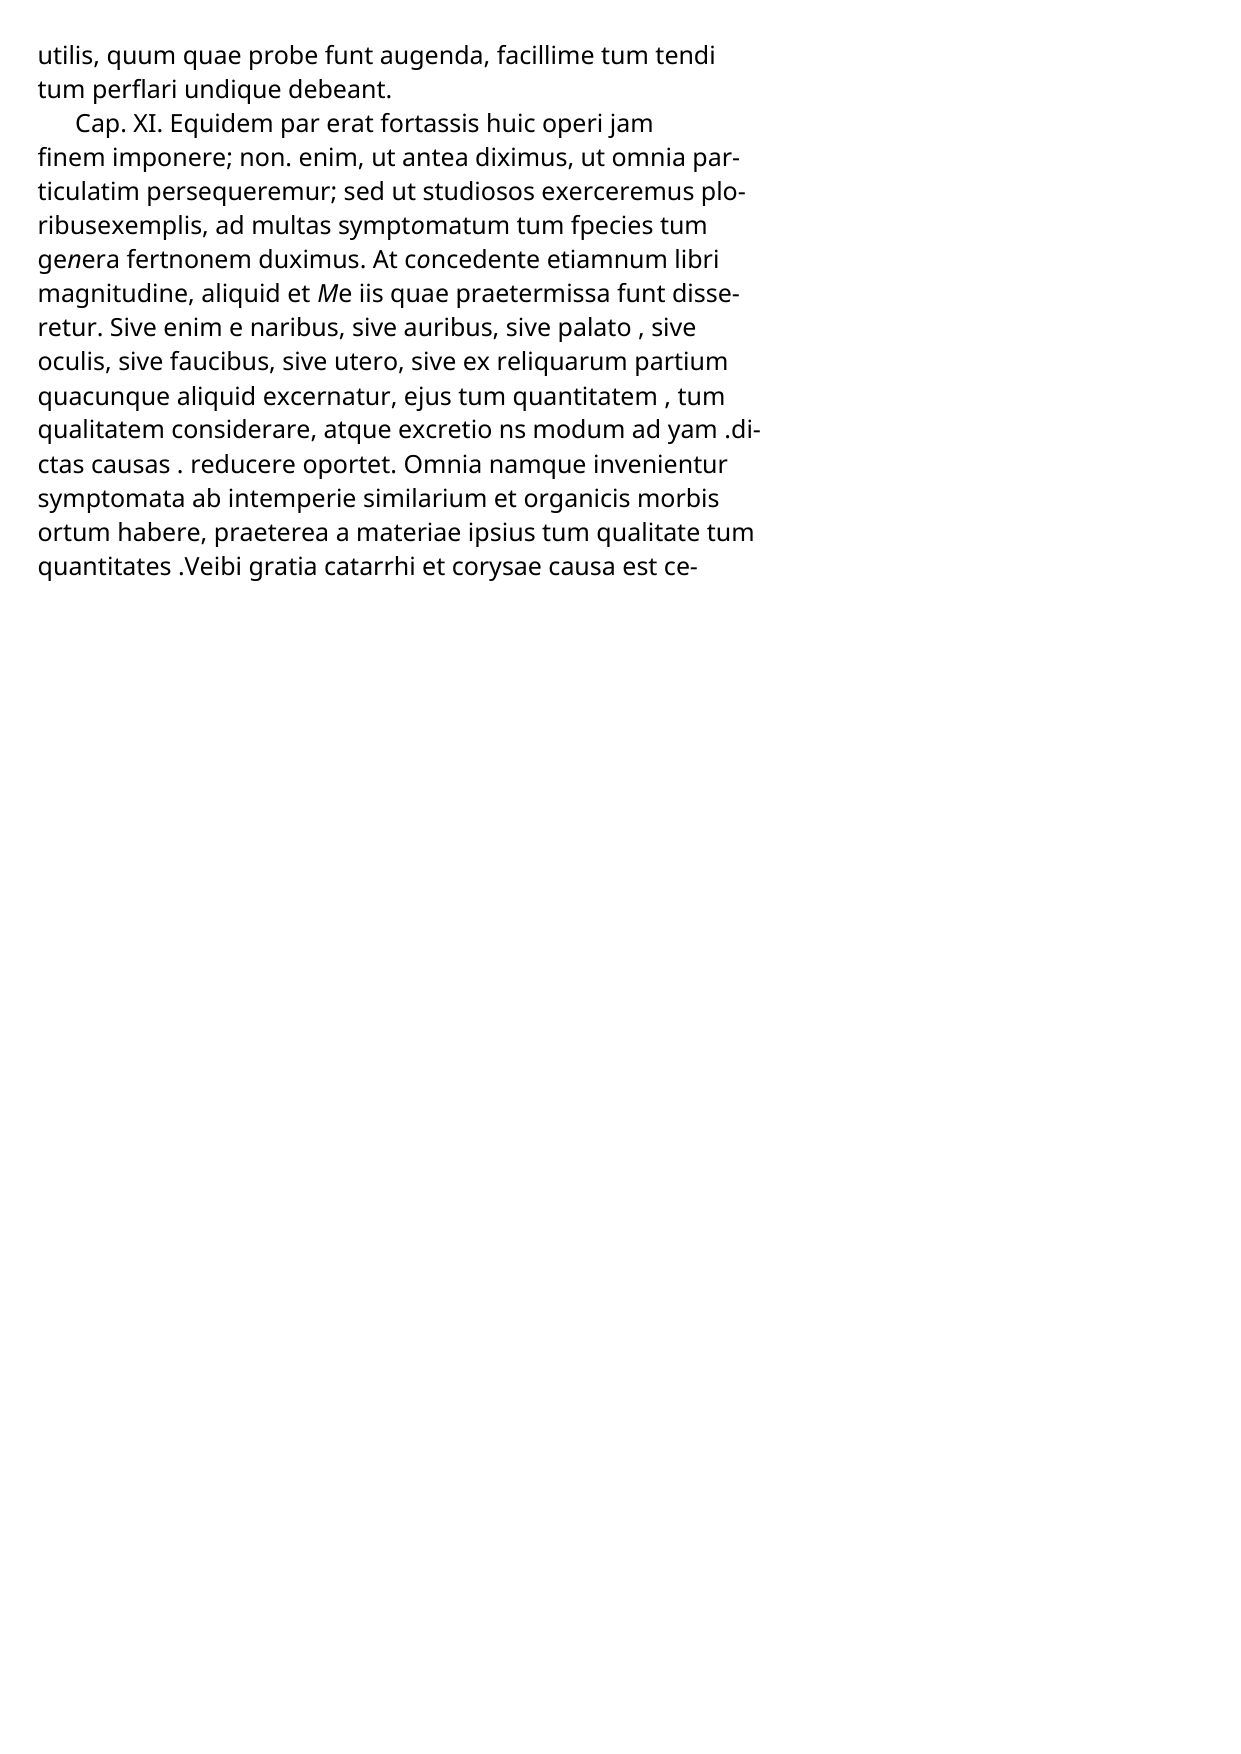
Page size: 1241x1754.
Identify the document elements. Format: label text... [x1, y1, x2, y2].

text Cap. XI. Equidem par erat fortassis huic operi jam finem imponere; non. enim, ut antea diximus, ut omnia par- ticulatim persequeremur; sed ut studiosos exerceremus plo- ribusexemplis, ad multas symptomatum tum fpecies tum genera fertnonem duximus. At concedente etiamnum libri magnitudine, aliquid et Me iis quae praetermissa funt disse- retur. Sive enim e naribus, sive auribus, sive palato , sive oculis, sive faucibus, sive utero, sive ex reliquarum partium quacunque aliquid excernatur, ejus tum quantitatem , tum qualitatem considerare, atque excretio ns modum ad yam .di- ctas causas . reducere oportet. Omnia namque invenientur symptomata ab intemperie similarium et organicis morbis ortum habere, praeterea a materiae ipsius tum qualitate tum quantitates .Veibi gratia catarrhi et corysae causa est ce- [37, 106, 1203, 582]
text utilis, quum quae probe funt augenda, facillime tum tendi tum perflari undique debeant. [37, 37, 1203, 106]
